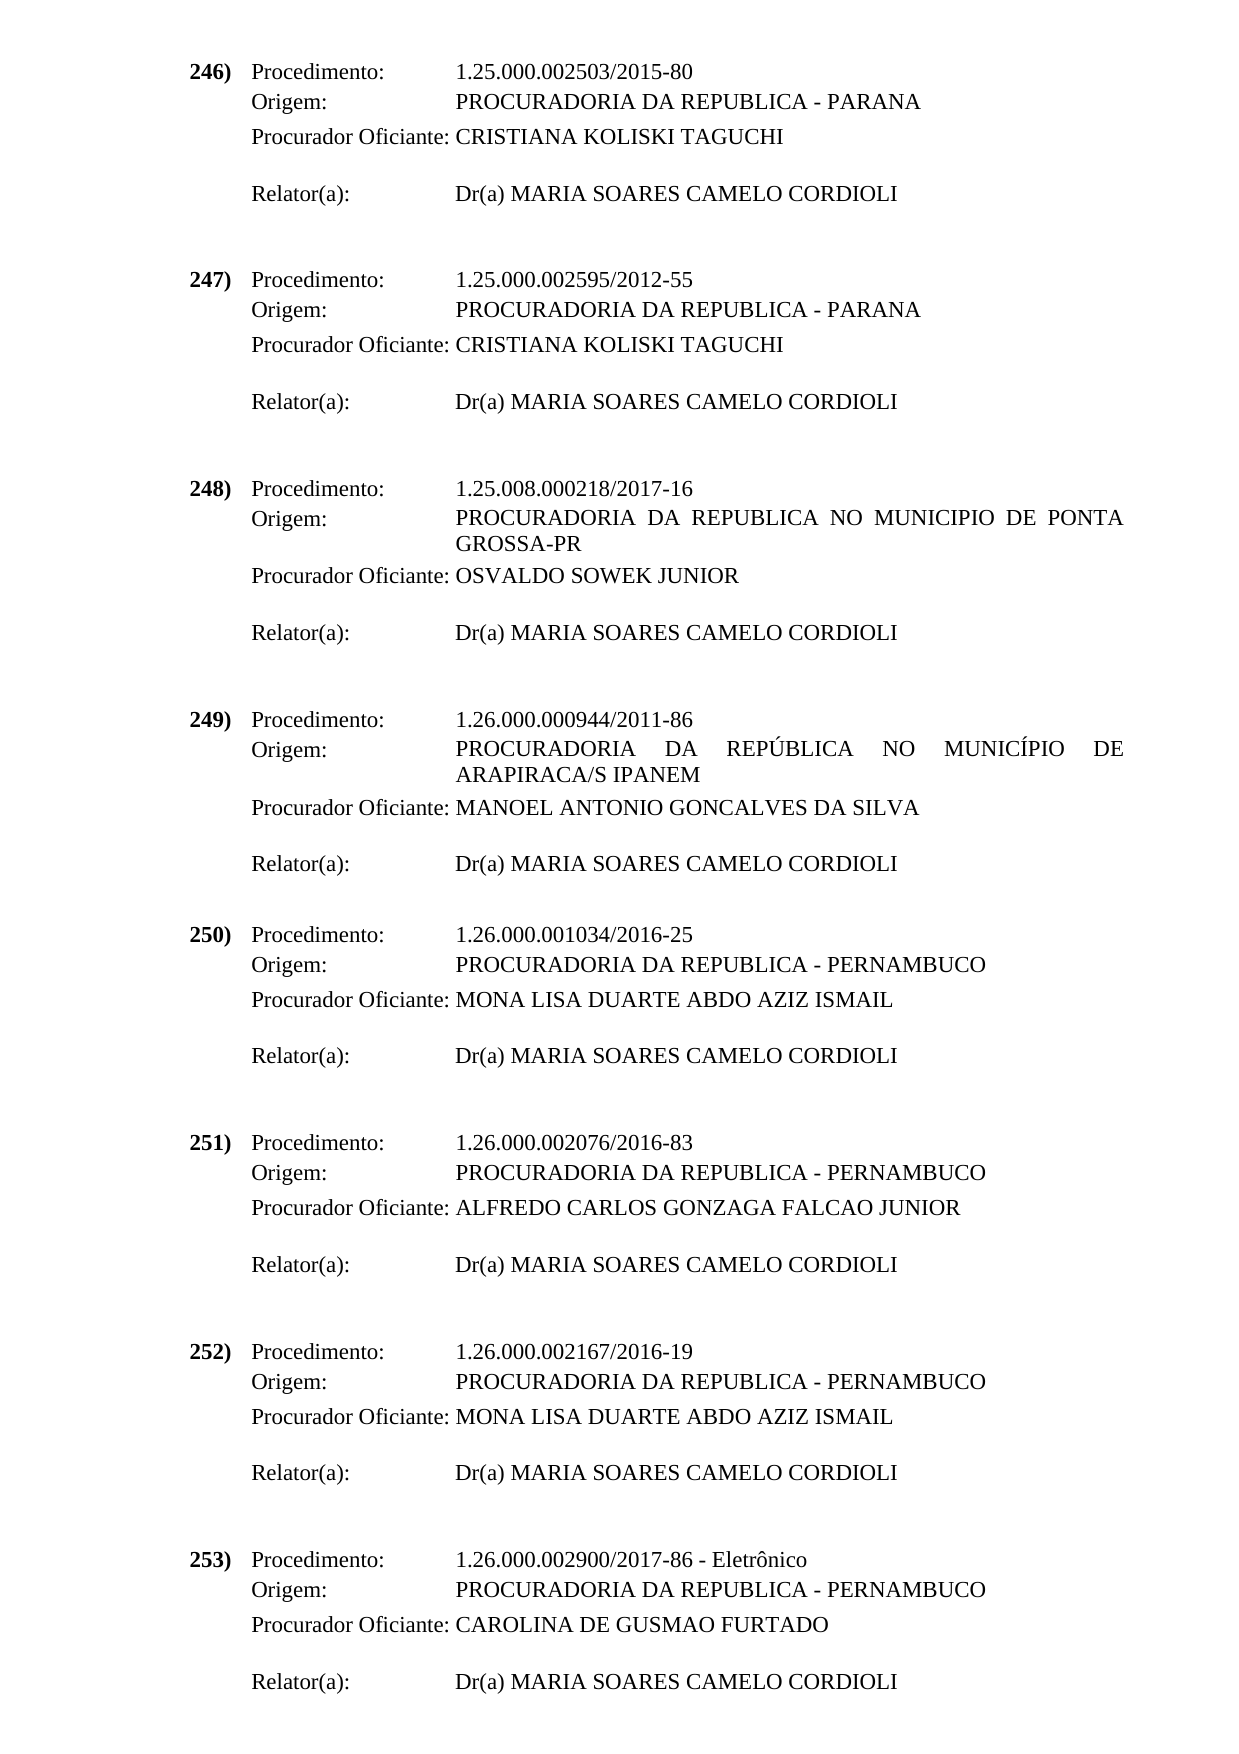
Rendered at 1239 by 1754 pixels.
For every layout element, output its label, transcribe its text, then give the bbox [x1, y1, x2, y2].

table_cell [0, 563, 189, 614]
table_cell Procedimento: [251, 57, 455, 86]
table_cell [251, 1395, 455, 1403]
table_cell [189, 417, 251, 474]
table_cell [189, 794, 251, 845]
table_cell [189, 387, 251, 417]
table_cell [189, 849, 251, 879]
table_cell 1.26.000.000944/2011-86 [455, 705, 1124, 734]
table_cell [251, 0, 455, 57]
table_cell [189, 0, 251, 57]
table_cell [251, 1489, 455, 1545]
table_cell [455, 209, 1124, 266]
table_cell [1125, 764, 1239, 786]
table_cell [1125, 209, 1239, 266]
table_cell [455, 786, 1124, 794]
table_cell Procedimento: [251, 1337, 455, 1365]
table_cell [0, 504, 189, 533]
table_cell [189, 332, 251, 383]
table_cell [455, 1280, 1124, 1337]
table_cell PROCURADORIA DA REPUBLICA - PERNAMBUCO [455, 1158, 1124, 1187]
table_cell 1.25.000.002503/2015-80 [455, 57, 1124, 86]
table_cell CRISTIANA KOLISKI TAGUCHI [455, 332, 1124, 383]
table_cell [251, 1187, 455, 1194]
table_cell [0, 0, 189, 57]
table_cell [0, 1250, 189, 1280]
table_cell [1125, 1187, 1239, 1194]
table_cell [1125, 332, 1239, 383]
table_cell PROCURADORIA DA REPUBLICA - PARANA [455, 296, 1124, 324]
table_cell MONA LISA DUARTE ABDO AZIZ ISMAIL [455, 1403, 1124, 1454]
table_cell [189, 1395, 251, 1403]
table_cell [189, 1158, 251, 1187]
table_cell Origem: [251, 504, 455, 533]
table_cell [0, 786, 189, 794]
table_cell [189, 1280, 251, 1337]
table_cell [1125, 1459, 1239, 1488]
table_cell [0, 417, 189, 474]
table_cell [189, 1071, 251, 1128]
table_cell Procedimento: [251, 474, 455, 503]
table_cell [455, 648, 1124, 705]
table_cell [189, 533, 251, 555]
table_cell [0, 1395, 189, 1403]
table_cell [0, 849, 189, 879]
table_cell Origem: [251, 735, 455, 764]
table_cell [1125, 950, 1239, 978]
table_cell 249) [189, 705, 251, 734]
table_cell [0, 1128, 189, 1157]
table_cell [455, 555, 1124, 563]
table_cell [189, 1459, 251, 1488]
table_cell [251, 786, 455, 794]
table_cell [1125, 920, 1239, 948]
table_cell [251, 209, 455, 266]
table_cell [1125, 1667, 1239, 1697]
table_cell [0, 618, 189, 648]
table_cell [189, 648, 251, 705]
table_header Relator(a): [251, 618, 455, 647]
table_cell [455, 978, 1124, 986]
table_cell [1125, 1575, 1239, 1604]
table_cell [1125, 1194, 1239, 1245]
table_cell [1125, 123, 1239, 174]
table_cell [189, 1250, 251, 1280]
table_cell [251, 116, 455, 123]
table_cell [1125, 618, 1239, 648]
table_cell [0, 920, 189, 948]
table_cell [1125, 563, 1239, 614]
table_cell [189, 1575, 251, 1604]
table_cell [251, 648, 455, 705]
table_cell PROCURADORIA DA REPUBLICA - PERNAMBUCO [455, 1575, 1124, 1604]
table_cell [0, 1604, 189, 1611]
table_cell [0, 794, 189, 845]
table_cell [1125, 1071, 1239, 1128]
table_cell [0, 1545, 189, 1574]
table_cell [0, 209, 189, 266]
table_cell 1.26.000.002167/2016-19 [455, 1337, 1124, 1365]
table_cell [0, 950, 189, 978]
table_cell OSVALDO SOWEK JUNIOR [455, 563, 1124, 614]
table_cell Origem: [251, 950, 455, 978]
table_cell [251, 555, 455, 563]
table_cell 253) [189, 1545, 251, 1574]
table_cell [455, 417, 1124, 474]
table_cell [1125, 978, 1239, 986]
table_header Relator(a): [251, 1041, 455, 1070]
table_header Dr(a) MARIA SOARES CAMELO CORDIOLI [455, 1667, 1122, 1696]
table_cell [1125, 705, 1239, 734]
table_cell 1.25.000.002595/2012-55 [455, 266, 1124, 294]
table_cell PROCURADORIA DA REPUBLICA - PARANA [455, 87, 1124, 116]
table_cell [1125, 1545, 1239, 1574]
table_cell [0, 1367, 189, 1395]
table_cell Origem: [251, 296, 455, 324]
table_cell [1125, 1280, 1239, 1337]
table_cell [0, 116, 189, 123]
table_cell [189, 764, 251, 786]
table_cell [1125, 648, 1239, 705]
table_header Relator(a): [251, 1250, 455, 1278]
table_header Dr(a) MARIA SOARES CAMELO CORDIOLI [455, 618, 1122, 647]
table_cell [189, 1194, 251, 1245]
table_cell [189, 209, 251, 266]
table_cell [189, 296, 251, 324]
table_cell [189, 735, 251, 764]
table_cell PROCURADORIA DA REPUBLICA - PERNAMBUCO [455, 950, 1124, 978]
table_cell [189, 555, 251, 563]
table_cell [251, 417, 455, 474]
table_cell MONA LISA DUARTE ABDO AZIZ ISMAIL [455, 986, 1124, 1037]
table_cell [0, 555, 189, 563]
table_cell [0, 1041, 189, 1071]
table_header Relator(a): [251, 387, 455, 416]
table_cell Procedimento: [251, 1545, 455, 1574]
table_cell [1125, 1611, 1239, 1662]
table_cell 1.26.000.002076/2016-83 [455, 1128, 1124, 1157]
table_cell ALFREDO CARLOS GONZAGA FALCAO JUNIOR [455, 1194, 1124, 1245]
table_cell [1125, 1337, 1239, 1365]
table_header Dr(a) MARIA SOARES CAMELO CORDIOLI [455, 1459, 1122, 1487]
table_header [1125, 879, 1239, 920]
table_cell [1125, 324, 1239, 332]
table_cell [1125, 1041, 1239, 1071]
table_cell [189, 950, 251, 978]
table_cell CRISTIANA KOLISKI TAGUCHI [455, 123, 1124, 174]
table_cell [189, 1611, 251, 1662]
table_header [251, 879, 455, 920]
table_cell [189, 1604, 251, 1611]
table_cell [1125, 1395, 1239, 1403]
table_cell [251, 978, 455, 986]
table_cell Procurador Oficiante: [251, 794, 455, 846]
table_cell [1125, 533, 1239, 555]
table_header Relator(a): [251, 1459, 455, 1487]
table_cell [0, 123, 189, 174]
table_cell [0, 1071, 189, 1128]
table_cell [189, 324, 251, 332]
table_cell Procedimento: [251, 920, 455, 948]
table_cell 1.26.000.002900/2017-86 - Eletrônico [455, 1545, 1124, 1574]
table_cell [189, 786, 251, 794]
table_cell [1125, 116, 1239, 123]
table_header Dr(a) MARIA SOARES CAMELO CORDIOLI [455, 1041, 1122, 1070]
table_cell [251, 533, 455, 555]
table_cell Origem: [251, 1575, 455, 1604]
table_cell [0, 1611, 189, 1662]
table_cell [0, 648, 189, 705]
table_cell Procurador Oficiante: [251, 1194, 455, 1247]
table_cell [1125, 296, 1239, 324]
table_cell [1125, 735, 1239, 764]
table_cell [455, 324, 1124, 332]
table_cell [455, 1489, 1124, 1545]
table_cell [0, 1459, 189, 1488]
table_cell [189, 123, 251, 174]
table_cell [189, 563, 251, 614]
table_header [455, 879, 1124, 920]
table_header Dr(a) MARIA SOARES CAMELO CORDIOLI [455, 179, 1122, 207]
table_cell [0, 735, 189, 764]
table_cell [251, 1604, 455, 1611]
table_cell [189, 618, 251, 648]
table_cell [1125, 0, 1239, 57]
table_cell CAROLINA DE GUSMAO FURTADO [455, 1611, 1124, 1662]
table_cell Procurador Oficiante: [251, 332, 455, 384]
table_cell 247) [189, 266, 251, 294]
table_cell [0, 1158, 189, 1187]
table_cell [0, 179, 189, 208]
table_cell PROCURADORIA DA REPUBLICA NO MUNICIPIO DE PONTA GROSSA-PR [455, 504, 1124, 555]
table_cell [0, 1489, 189, 1545]
table_cell [1125, 1489, 1239, 1545]
table_header Dr(a) MARIA SOARES CAMELO CORDIOLI [455, 849, 1122, 878]
table_cell [0, 1280, 189, 1337]
table_cell [0, 533, 189, 555]
table_cell [189, 1187, 251, 1194]
table_cell [1125, 57, 1239, 86]
table_cell [0, 87, 189, 116]
table_header [0, 879, 189, 920]
table_cell [0, 986, 189, 1037]
table_cell [251, 764, 455, 786]
table_cell [0, 474, 189, 503]
table_header [189, 879, 251, 920]
table_cell [0, 1667, 189, 1697]
table_cell [1125, 794, 1239, 845]
table_cell [1125, 1250, 1239, 1280]
table_header Relator(a): [251, 179, 455, 207]
table_cell [0, 57, 189, 86]
table_cell [0, 1575, 189, 1604]
table_cell 246) [189, 57, 251, 86]
table_cell [455, 1071, 1124, 1128]
table_cell 252) [189, 1337, 251, 1365]
table_cell [1125, 1367, 1239, 1395]
table_cell [189, 1667, 251, 1697]
table_cell [251, 324, 455, 332]
table_cell Origem: [251, 1367, 455, 1395]
table_cell [189, 1403, 251, 1454]
table_cell [0, 1194, 189, 1245]
table_cell [0, 324, 189, 332]
table_cell 251) [189, 1128, 251, 1157]
table_cell [1125, 555, 1239, 563]
table_cell [251, 1071, 455, 1128]
table_cell Origem: [251, 1158, 455, 1187]
table_cell [1125, 1604, 1239, 1611]
table_header Relator(a): [251, 1667, 455, 1696]
table_cell [1125, 87, 1239, 116]
table_cell [189, 978, 251, 986]
table_cell [1125, 786, 1239, 794]
table_cell 248) [189, 474, 251, 503]
table_cell 250) [189, 920, 251, 948]
table_cell [0, 296, 189, 324]
table_cell [1125, 986, 1239, 1037]
table_cell [189, 1041, 251, 1071]
table_cell [1125, 1403, 1239, 1454]
table_header Dr(a) MARIA SOARES CAMELO CORDIOLI [455, 1250, 1122, 1278]
table_cell 1.26.000.001034/2016-25 [455, 920, 1124, 948]
table_cell PROCURADORIA DA REPÚBLICA NO MUNICÍPIO DE ARAPIRACA/S IPANEM [455, 735, 1124, 786]
table_cell [1125, 504, 1239, 533]
table_cell Procurador Oficiante: [251, 986, 455, 1038]
table_cell [0, 1403, 189, 1454]
table_cell Procurador Oficiante: [251, 1403, 455, 1455]
table_cell [1125, 1128, 1239, 1157]
table_cell [0, 387, 189, 417]
table_cell [189, 87, 251, 116]
table_cell [251, 1280, 455, 1337]
table_cell [189, 1489, 251, 1545]
table_cell Procurador Oficiante: [251, 123, 455, 176]
table_cell Procurador Oficiante: [251, 1611, 455, 1664]
table_cell Origem: [251, 87, 455, 116]
table_cell [455, 1604, 1124, 1611]
table_cell [1125, 266, 1239, 294]
table_header Dr(a) MARIA SOARES CAMELO CORDIOLI [455, 387, 1122, 416]
table_cell PROCURADORIA DA REPUBLICA - PERNAMBUCO [455, 1367, 1124, 1395]
table_cell [0, 1187, 189, 1194]
table_cell [189, 1367, 251, 1395]
table_cell [0, 978, 189, 986]
table_cell [189, 116, 251, 123]
table_cell [455, 1187, 1124, 1194]
table_cell [189, 504, 251, 533]
table_cell [1125, 849, 1239, 879]
table_cell [0, 332, 189, 383]
table_cell 1.25.008.000218/2017-16 [455, 474, 1124, 503]
table_cell [0, 1337, 189, 1365]
table_cell Procurador Oficiante: [251, 563, 455, 615]
table_cell Procedimento: [251, 1128, 455, 1157]
table_cell [0, 705, 189, 734]
table_cell [455, 0, 1124, 57]
table_cell Procedimento: [251, 705, 455, 734]
table_cell [1125, 387, 1239, 417]
table_cell [455, 116, 1124, 123]
table_cell [189, 986, 251, 1037]
table_cell [1125, 417, 1239, 474]
table_cell [0, 764, 189, 786]
table_cell [189, 179, 251, 208]
table_cell [1125, 474, 1239, 503]
table_cell [0, 266, 189, 294]
table_cell [455, 1395, 1124, 1403]
table_cell MANOEL ANTONIO GONCALVES DA SILVA [455, 794, 1124, 845]
table_cell [1125, 1158, 1239, 1187]
table_cell Procedimento: [251, 266, 455, 294]
table_header Relator(a): [251, 849, 455, 878]
table_cell [1125, 179, 1239, 208]
